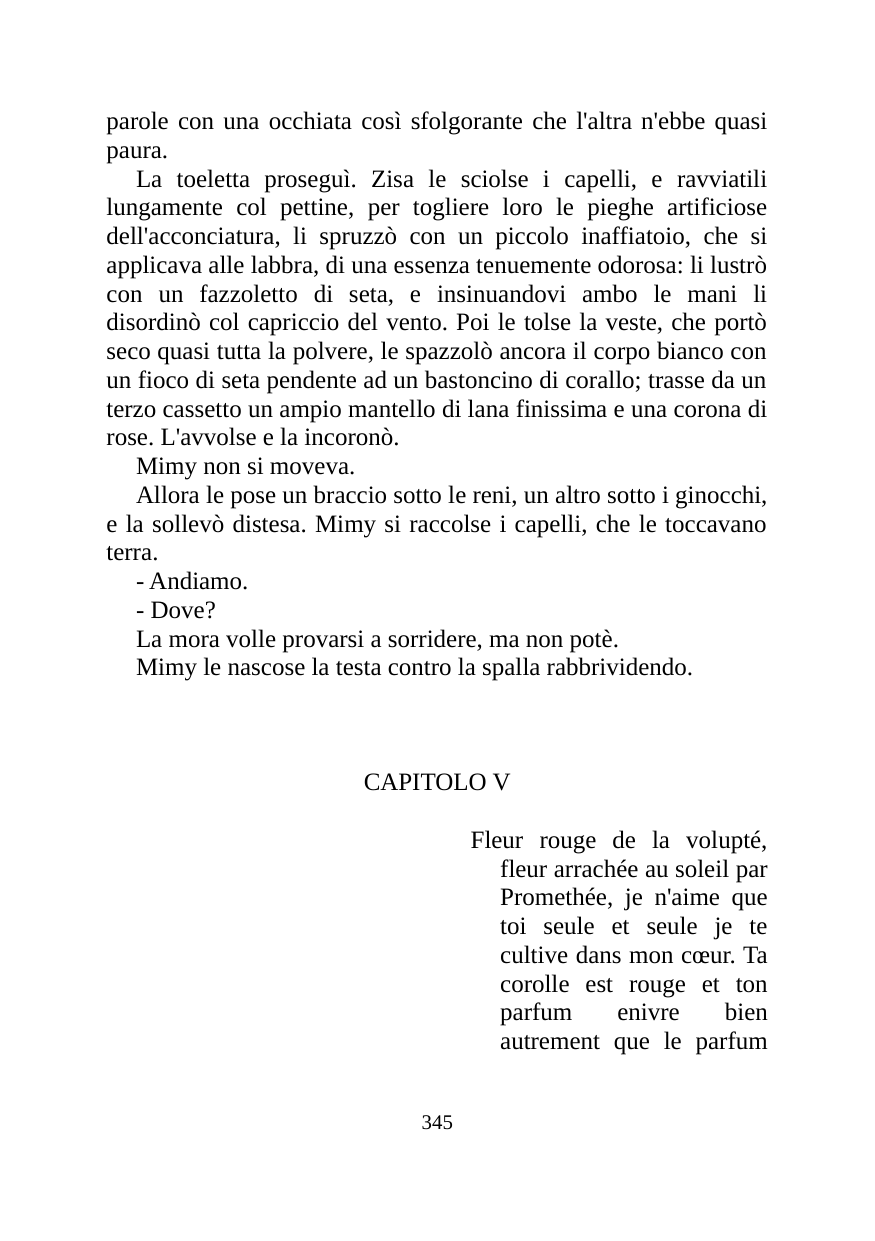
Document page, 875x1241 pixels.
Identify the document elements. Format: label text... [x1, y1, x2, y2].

text Fleur rouge de la volupté, fleur arrachée au soleil par Promethée, je n'aime que toi seule et seule je te cultive dans mon cœur. Ta corolle est rouge et ton parfum enivre bien autrement que le parfum [470, 825, 768, 1055]
text parole con una occhiata così sfolgorante che l'altra n'ebbe quasi paura. [106, 106, 768, 164]
text La mora volle provarsi a sorridere, ma non potè. [106, 624, 768, 652]
text La toeletta proseguì. Zisa le sciolse i capelli, e ravviatili lungamente col pettine, per togliere loro le pieghe artificiose dell'acconciatura, li spruzzò con un piccolo inaffiatoio, che si applicava alle labbra, di una essenza tenuemente odorosa: li lustrò con un fazzoletto di seta, e insinuandovi ambo le mani li disordinò col capriccio del vento. Poi le tolse la veste, che portò seco quasi tutta la polvere, le spazzolò ancora il corpo bianco con un fioco di seta pendente ad un bastoncino di corallo; trasse da un terzo cassetto un ampio mantello di lana finissima e una corona di rose. L'avvolse e la incoronò. [106, 164, 768, 451]
text - Andiamo. [106, 566, 768, 595]
text Allora le pose un braccio sotto le reni, un altro sotto i ginocchi, e la sollevò distesa. Mimy si raccolse i capelli, che le toccavano terra. [106, 480, 768, 566]
text Mimy non si moveva. [106, 451, 768, 480]
text - Dove? [106, 595, 768, 624]
text Mimy le nascose la testa contro la spalla rabbrividendo. [106, 652, 768, 681]
text CAPITOLO V [106, 767, 768, 796]
